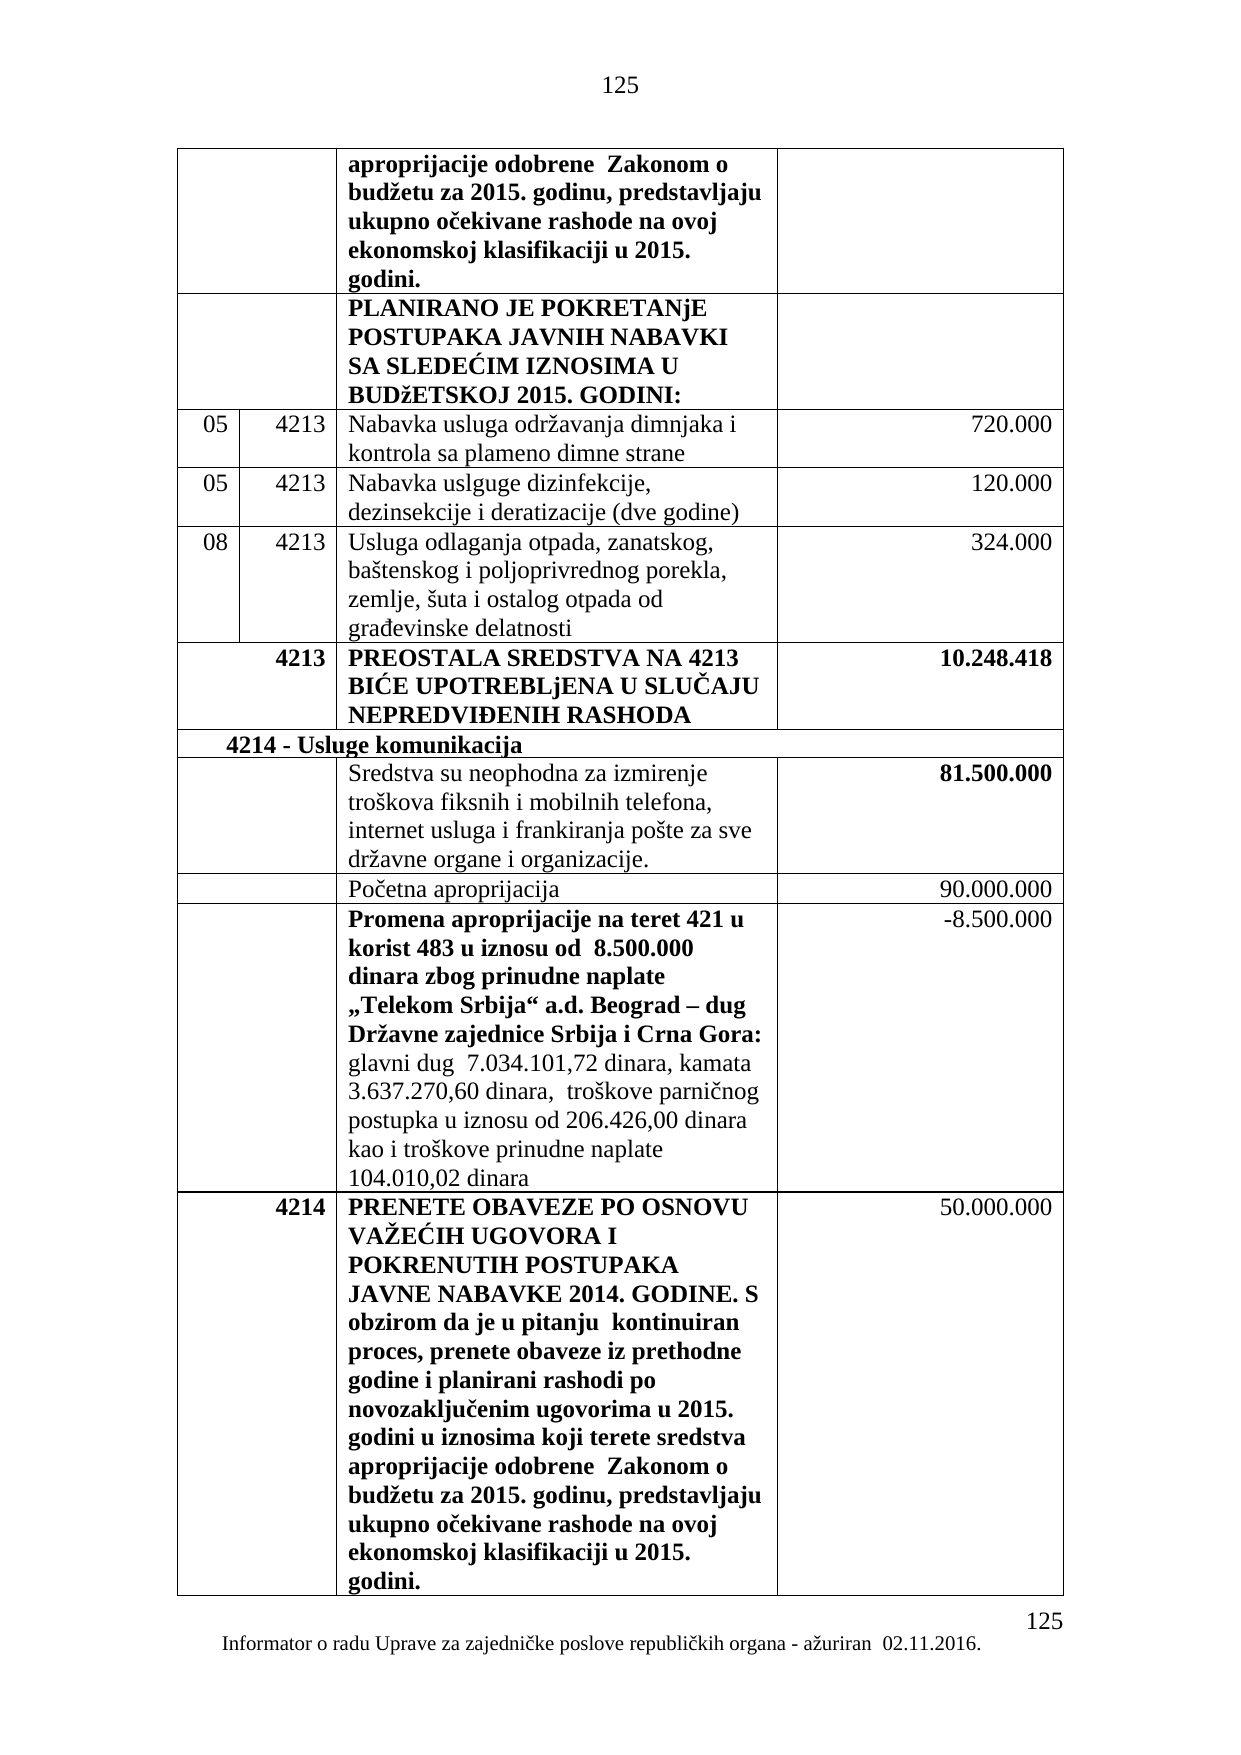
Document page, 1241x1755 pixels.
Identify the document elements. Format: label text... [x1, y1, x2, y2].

table_cell Nabavka uslguge dizinfekcije, dezinsekcije i deratizacije (dve godine) [337, 468, 777, 526]
table_cell 81.500.000 [778, 758, 1063, 873]
table_cell 4214 [178, 1193, 336, 1595]
table_cell Početna aproprijacija [337, 874, 777, 903]
table_cell Promena aproprijacije na teret 421 u korist 483 u iznosu od 8.500.000 dinara zbog prinudne naplate „Telekom Srbija“ a.d. Beograd – dug Državne zajednice Srbija i Crna Gora: glavni dug 7.034.101,72 dinara, kamata 3.637.270,60 dinara, troškove parničnog postupka u iznosu od 206.426,00 dinara kao i troškove prinudne naplate 104.010,02 dinara [337, 904, 777, 1191]
table_cell Nabavka usluga održavanja dimnjaka i kontrola sa plameno dimne strane [337, 410, 777, 467]
table_cell 05 [178, 468, 239, 526]
table_cell 90.000.000 [778, 874, 1063, 903]
table_cell Usluga odlaganja otpada, zanatskog, baštenskog i polјoprivrednog porekla, zemlјe, šuta i ostalog otpada od građevinske delatnosti [337, 527, 777, 642]
table_cell 4213 [240, 527, 336, 642]
table_cell [178, 149, 336, 292]
table_cell 120.000 [778, 468, 1063, 526]
table_cell 08 [178, 527, 239, 642]
table_cell 4213 [178, 643, 336, 729]
table_cell [178, 758, 336, 873]
table_cell Sredstva su neophodna za izmirenje troškova fiksnih i mobilnih telefona, internet usluga i frankiranja pošte za sve državne organe i organizacije. [337, 758, 777, 873]
table_cell 05 [178, 410, 239, 467]
table_cell aproprijacije odobrene Zakonom o budžetu za 2015. godinu, predstavlјaju ukupno očekivane rashode na ovoj ekonomskoj klasifikaciji u 2015. godini. [337, 149, 777, 292]
table_cell [178, 904, 336, 1191]
table_cell [178, 294, 336, 408]
table_cell [178, 874, 336, 903]
table_cell 4213 [240, 410, 336, 467]
table_cell 4214 - Usluge komunikacija [178, 730, 1063, 757]
table_cell PRENETE OBAVEZE PO OSNOVU VAŽEĆIH UGOVORA I POKRENUTIH POSTUPAKA JAVNE NABAVKE 2014. GODINE. S obzirom da je u pitanju kontinuiran proces, prenete obaveze iz prethodne godine i planirani rashodi po novozaklјučenim ugovorima u 2015. godini u iznosima koji terete sredstva aproprijacije odobrene Zakonom o budžetu za 2015. godinu, predstavlјaju ukupno očekivane rashode na ovoj ekonomskoj klasifikaciji u 2015. godini. [337, 1193, 777, 1595]
table_cell [778, 149, 1063, 292]
table_cell 324.000 [778, 527, 1063, 642]
table_cell 50.000.000 [778, 1193, 1063, 1595]
table_cell 4213 [240, 468, 336, 526]
table_cell 720.000 [778, 410, 1063, 467]
table_cell -8.500.000 [778, 904, 1063, 1191]
table_cell PLANIRANO JE POKRETANјE POSTUPAKA JAVNIH NABAVKI SA SLEDEĆIM IZNOSIMA U BUDžETSKOJ 2015. GODINI: [337, 294, 777, 408]
table_cell 10.248.418 [778, 643, 1063, 729]
table_cell [778, 294, 1063, 408]
table_cell PREOSTALA SREDSTVA NA 4213 BIĆE UPOTREBLjENA U SLUČAJU NEPREDVIĐENIH RASHODA [337, 643, 777, 729]
